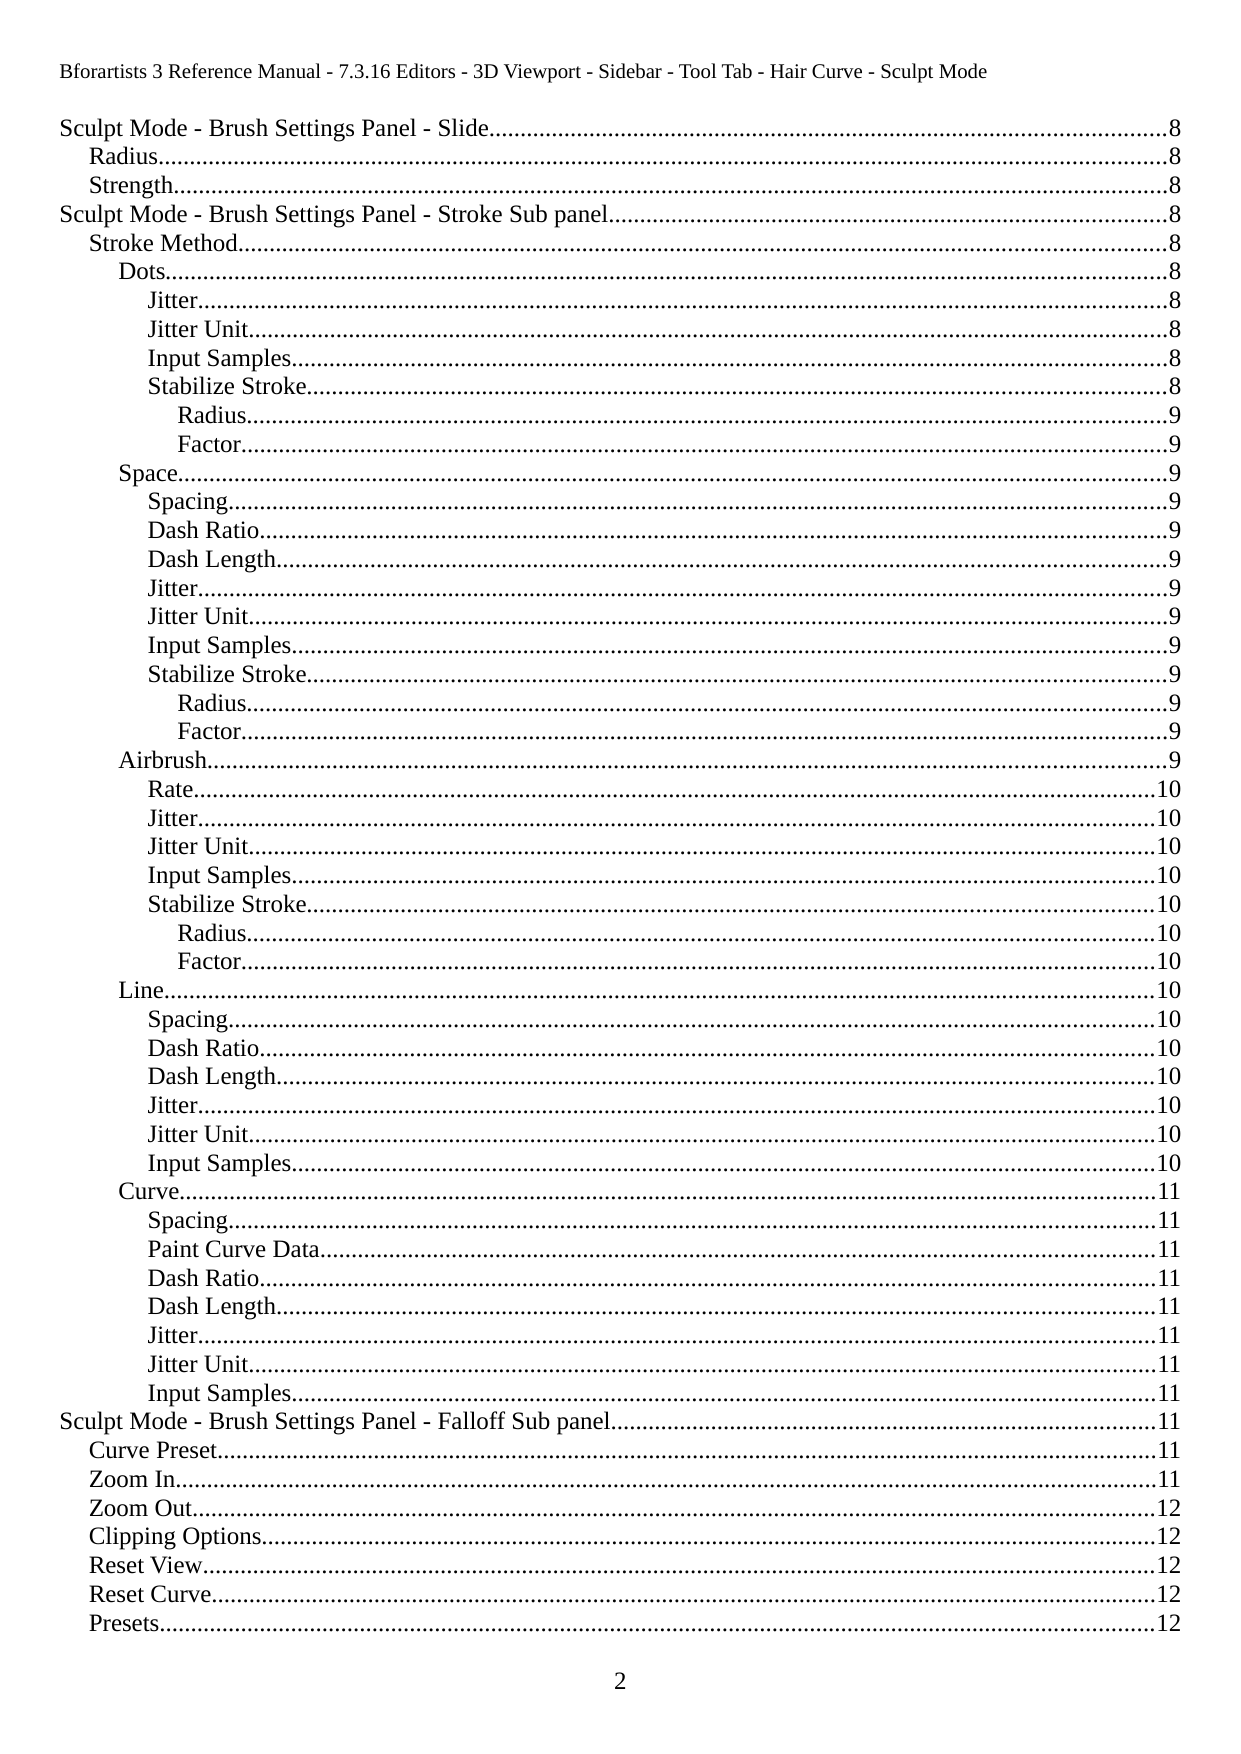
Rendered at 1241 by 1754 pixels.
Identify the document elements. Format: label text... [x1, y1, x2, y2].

text Reset View 12 [88, 1550, 1181, 1579]
text Strength 8 [88, 170, 1181, 199]
text Input Samples 11 [147, 1378, 1181, 1406]
text Reset Curve 12 [88, 1579, 1181, 1608]
text Airbrush 9 [118, 745, 1181, 774]
text Spacing 11 [147, 1205, 1181, 1234]
text Radius 9 [177, 400, 1181, 429]
text Zoom Out 12 [88, 1493, 1181, 1521]
text Curve Preset 11 [88, 1435, 1181, 1464]
text Jitter 8 [147, 285, 1181, 314]
text Jitter Unit 9 [147, 601, 1181, 630]
text Factor 9 [177, 716, 1181, 745]
text Factor 10 [177, 946, 1181, 975]
text Input Samples 10 [147, 1148, 1181, 1176]
text Line 10 [118, 975, 1181, 1004]
text Sculpt Mode - Brush Settings Panel - Stroke Sub panel 8 [59, 199, 1181, 228]
text Dots 8 [118, 256, 1181, 285]
text Rate 10 [147, 774, 1181, 803]
text Input Samples 9 [147, 630, 1181, 659]
text Factor 9 [177, 429, 1181, 458]
text Jitter 10 [147, 1090, 1181, 1119]
text Clipping Options 12 [88, 1521, 1181, 1550]
text Curve 11 [118, 1176, 1181, 1205]
text Jitter 9 [147, 573, 1181, 601]
text Dash Length 10 [147, 1061, 1181, 1090]
text Dash Ratio 9 [147, 515, 1181, 544]
text Input Samples 10 [147, 860, 1181, 889]
text Jitter Unit 11 [147, 1349, 1181, 1378]
text Sculpt Mode - Brush Settings Panel - Slide 8 [59, 113, 1181, 141]
text Jitter Unit 10 [147, 831, 1181, 860]
text Paint Curve Data 11 [147, 1234, 1181, 1263]
text Presets 12 [88, 1608, 1181, 1636]
text Dash Length 9 [147, 544, 1181, 573]
text Input Samples 8 [147, 343, 1181, 371]
text Jitter Unit 10 [147, 1119, 1181, 1148]
text Zoom In 11 [88, 1464, 1181, 1493]
text Space 9 [118, 458, 1181, 486]
text Dash Ratio 11 [147, 1263, 1181, 1291]
text Dash Ratio 10 [147, 1033, 1181, 1061]
text Radius 10 [177, 918, 1181, 946]
text Spacing 10 [147, 1004, 1181, 1033]
text Jitter 11 [147, 1320, 1181, 1349]
text Stabilize Stroke 10 [147, 889, 1181, 918]
text Radius 9 [177, 688, 1181, 716]
text Dash Length 11 [147, 1291, 1181, 1320]
text Radius 8 [88, 141, 1181, 170]
text Sculpt Mode - Brush Settings Panel - Falloff Sub panel 11 [59, 1406, 1181, 1435]
text Stabilize Stroke 9 [147, 659, 1181, 688]
text Jitter Unit 8 [147, 314, 1181, 343]
text Spacing 9 [147, 486, 1181, 515]
text Jitter 10 [147, 803, 1181, 831]
text Stabilize Stroke 8 [147, 371, 1181, 400]
text Stroke Method 8 [88, 228, 1181, 256]
